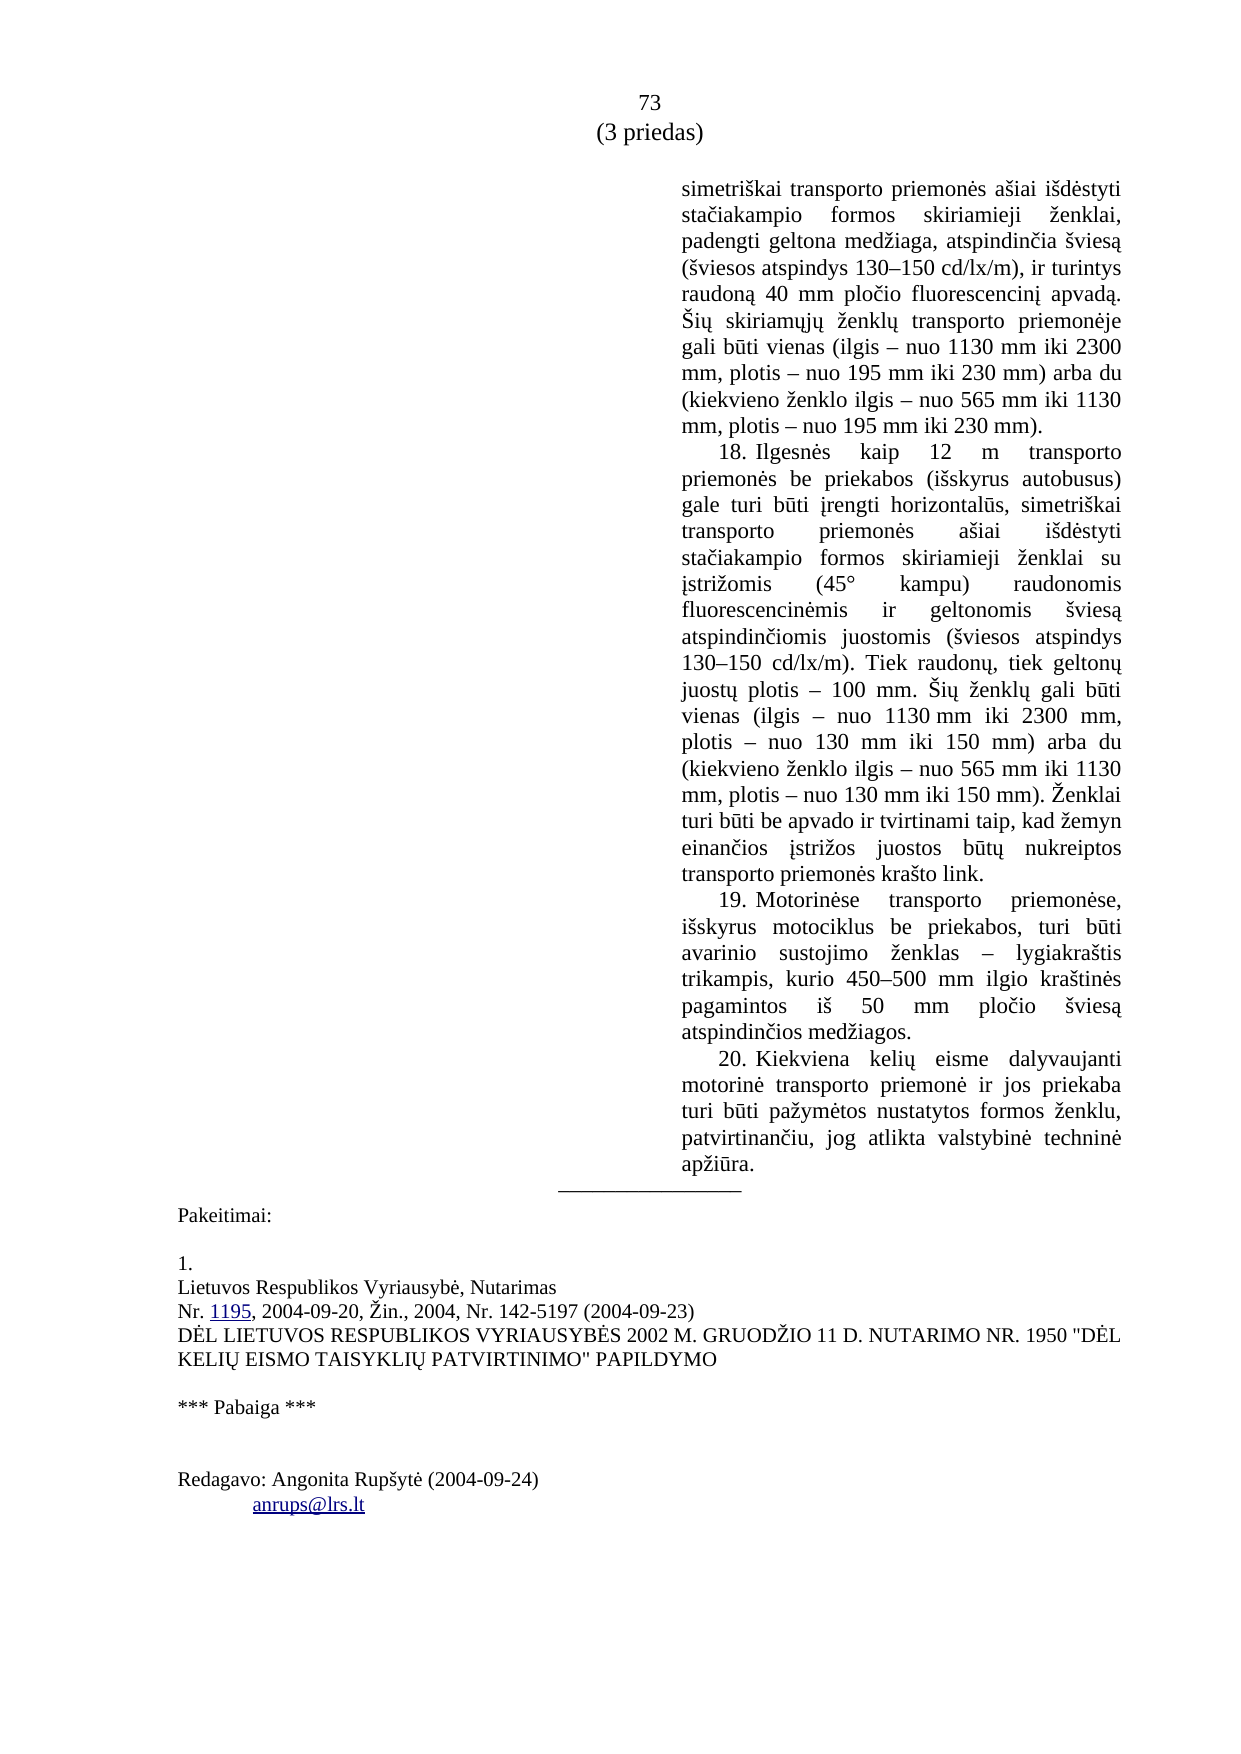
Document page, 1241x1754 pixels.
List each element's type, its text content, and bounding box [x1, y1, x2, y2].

list Ilgesnės kaip 12 m transporto priemonės be priekabos (išskyrus autobusus) gale turi būti įrengti horizontalūs, simetriškai transporto priemonės ašiai išdėstyti stačiakampio formos skiriamieji ženklai su įstrižomis (45° kampu) raudonomis fluorescencinėmis ir geltonomis šviesą atspindinčiomis juostomis (šviesos atspindys 130–150 cd/lx/m). Tiek raudonų, tiek geltonų juostų plotis – 100 mm. Šių ženklų gali būti vienas (ilgis – nuo 1130 mm iki 2300 mm, plotis – nuo 130 mm iki 150 mm) arba du (kiekvieno ženklo ilgis – nuo 565 mm iki 1130 mm, plotis – nuo 130 mm iki 150 mm). Ženklai turi būti be apvado ir tvirtinami taip, kad žemyn einančios įstrižos juostos būtų nukreiptos transporto priemonės krašto link. [644, 438, 1122, 886]
text Redagavo: Angonita Rupšytė (2004-09-24) [177, 1467, 1122, 1491]
text *** Pabaiga *** [177, 1395, 1122, 1419]
text Pakeitimai: [177, 1203, 1122, 1227]
list simetriškai transporto priemonės ašiai išdėstyti stačiakampio formos skiriamieji ženklai, padengti geltona medžiaga, atspindinčia šviesą (šviesos atspindys 130–150 cd/lx/m), ir turintys raudoną 40 mm pločio fluorescencinį apvadą. Šių skiriamųjų ženklų transporto priemonėje gali būti vienas (ilgis – nuo 1130 mm iki 2300 mm, plotis – nuo 195 mm iki 230 mm) arba du (kiekvieno ženklo ilgis – nuo 565 mm iki 1130 mm, plotis – nuo 195 mm iki 230 mm). [644, 175, 1122, 438]
text DĖL LIETUVOS RESPUBLIKOS VYRIAUSYBĖS 2002 M. GRUODŽIO 11 D. NUTARIMO NR. 1950 "DĖL KELIŲ EISMO TAISYKLIŲ PATVIRTINIMO" PAPILDYMO [177, 1323, 1122, 1371]
text 1. [177, 1251, 1122, 1275]
list Motorinėse transporto priemonėse, išskyrus motociklus be priekabos, turi būti avarinio sustojimo ženklas – lygiakraštis trikampis, kurio 450–500 mm ilgio kraštinės pagamintos iš 50 mm pločio šviesą atspindinčios medžiagos. [644, 886, 1122, 1044]
text Nr. 1195, 2004-09-20, Žin., 2004, Nr. 142-5197 (2004-09-23) [177, 1299, 1122, 1323]
text –––––––––––––––– [177, 1176, 1122, 1203]
list Kiekviena kelių eisme dalyvaujanti motorinė transporto priemonė ir jos priekaba turi būti pažymėtos nustatytos formos ženklu, patvirtinančiu, jog atlikta valstybinė techninė apžiūra. [644, 1044, 1122, 1176]
text Lietuvos Respublikos Vyriausybė, Nutarimas [177, 1275, 1122, 1299]
text anrups@lrs.lt [177, 1491, 1122, 1516]
